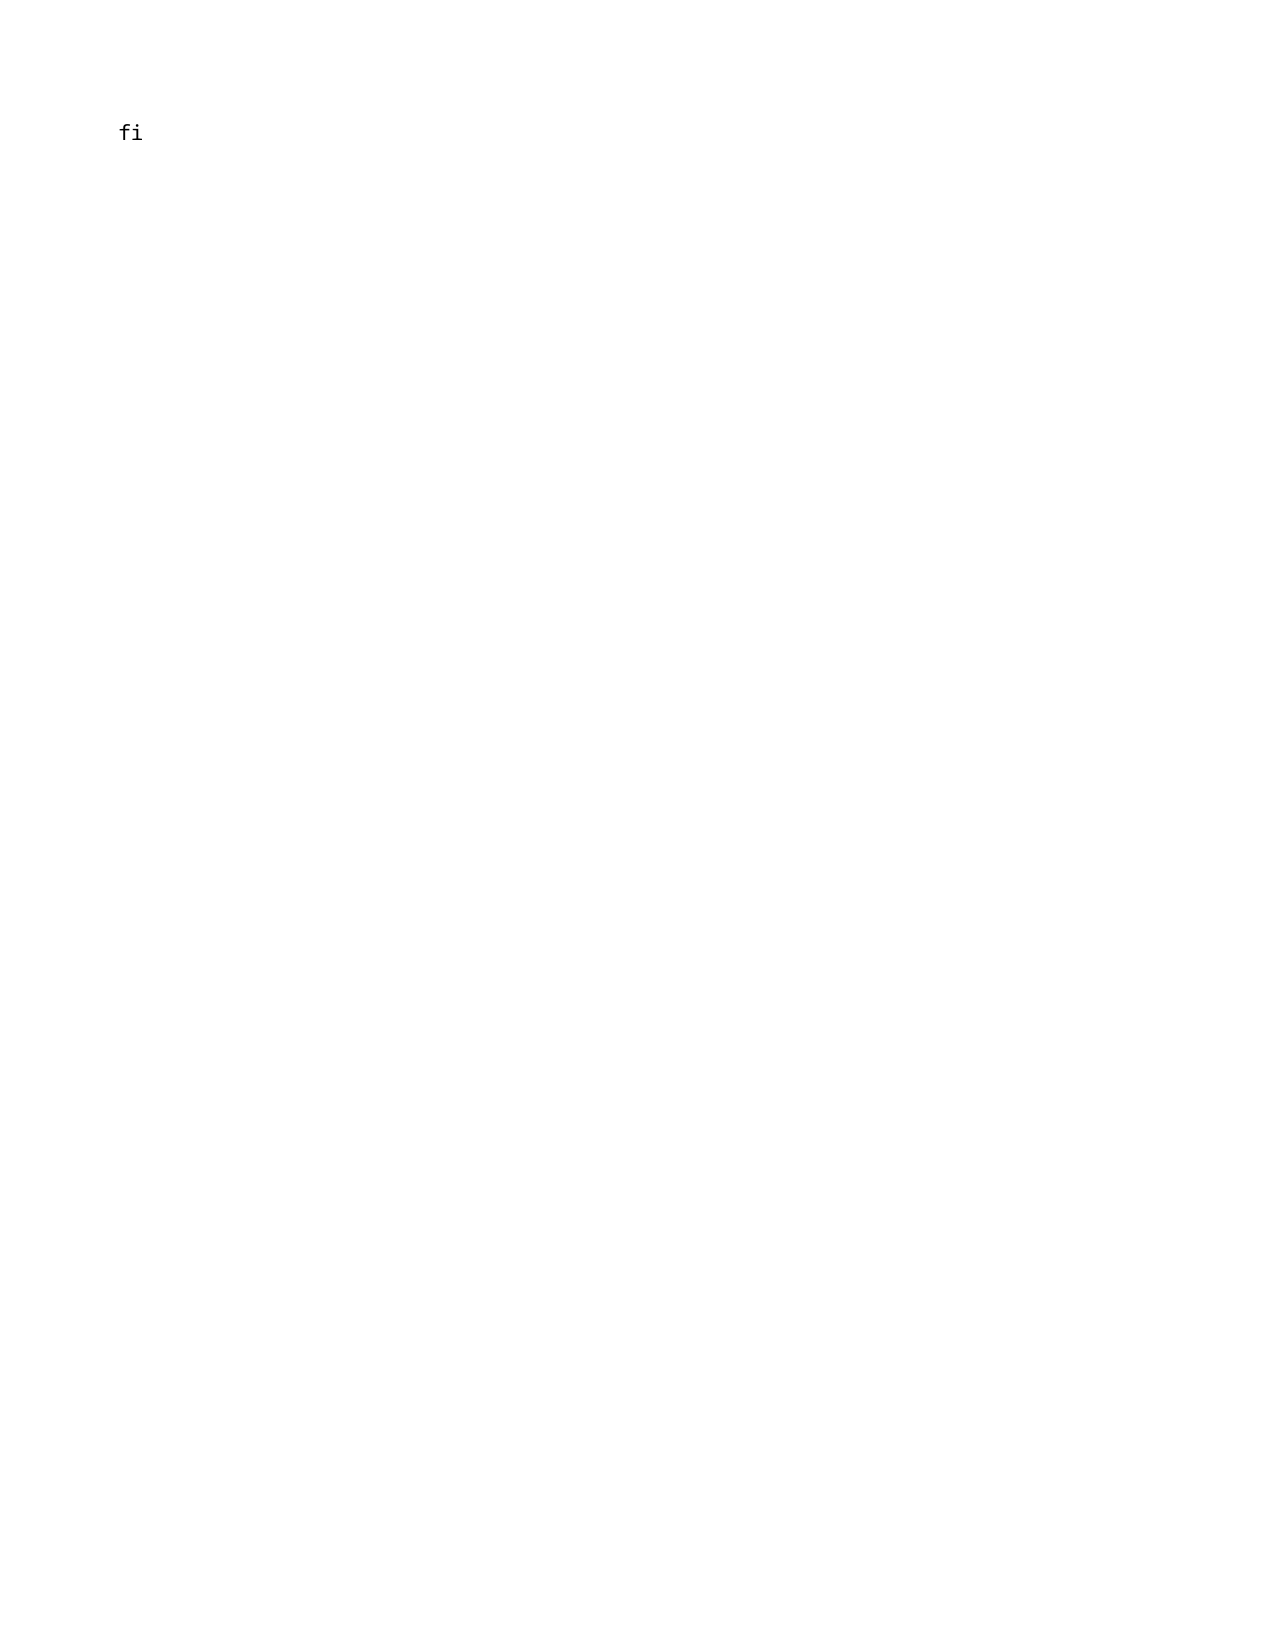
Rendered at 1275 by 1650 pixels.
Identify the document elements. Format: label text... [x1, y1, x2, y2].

text fi [118, 118, 1157, 147]
